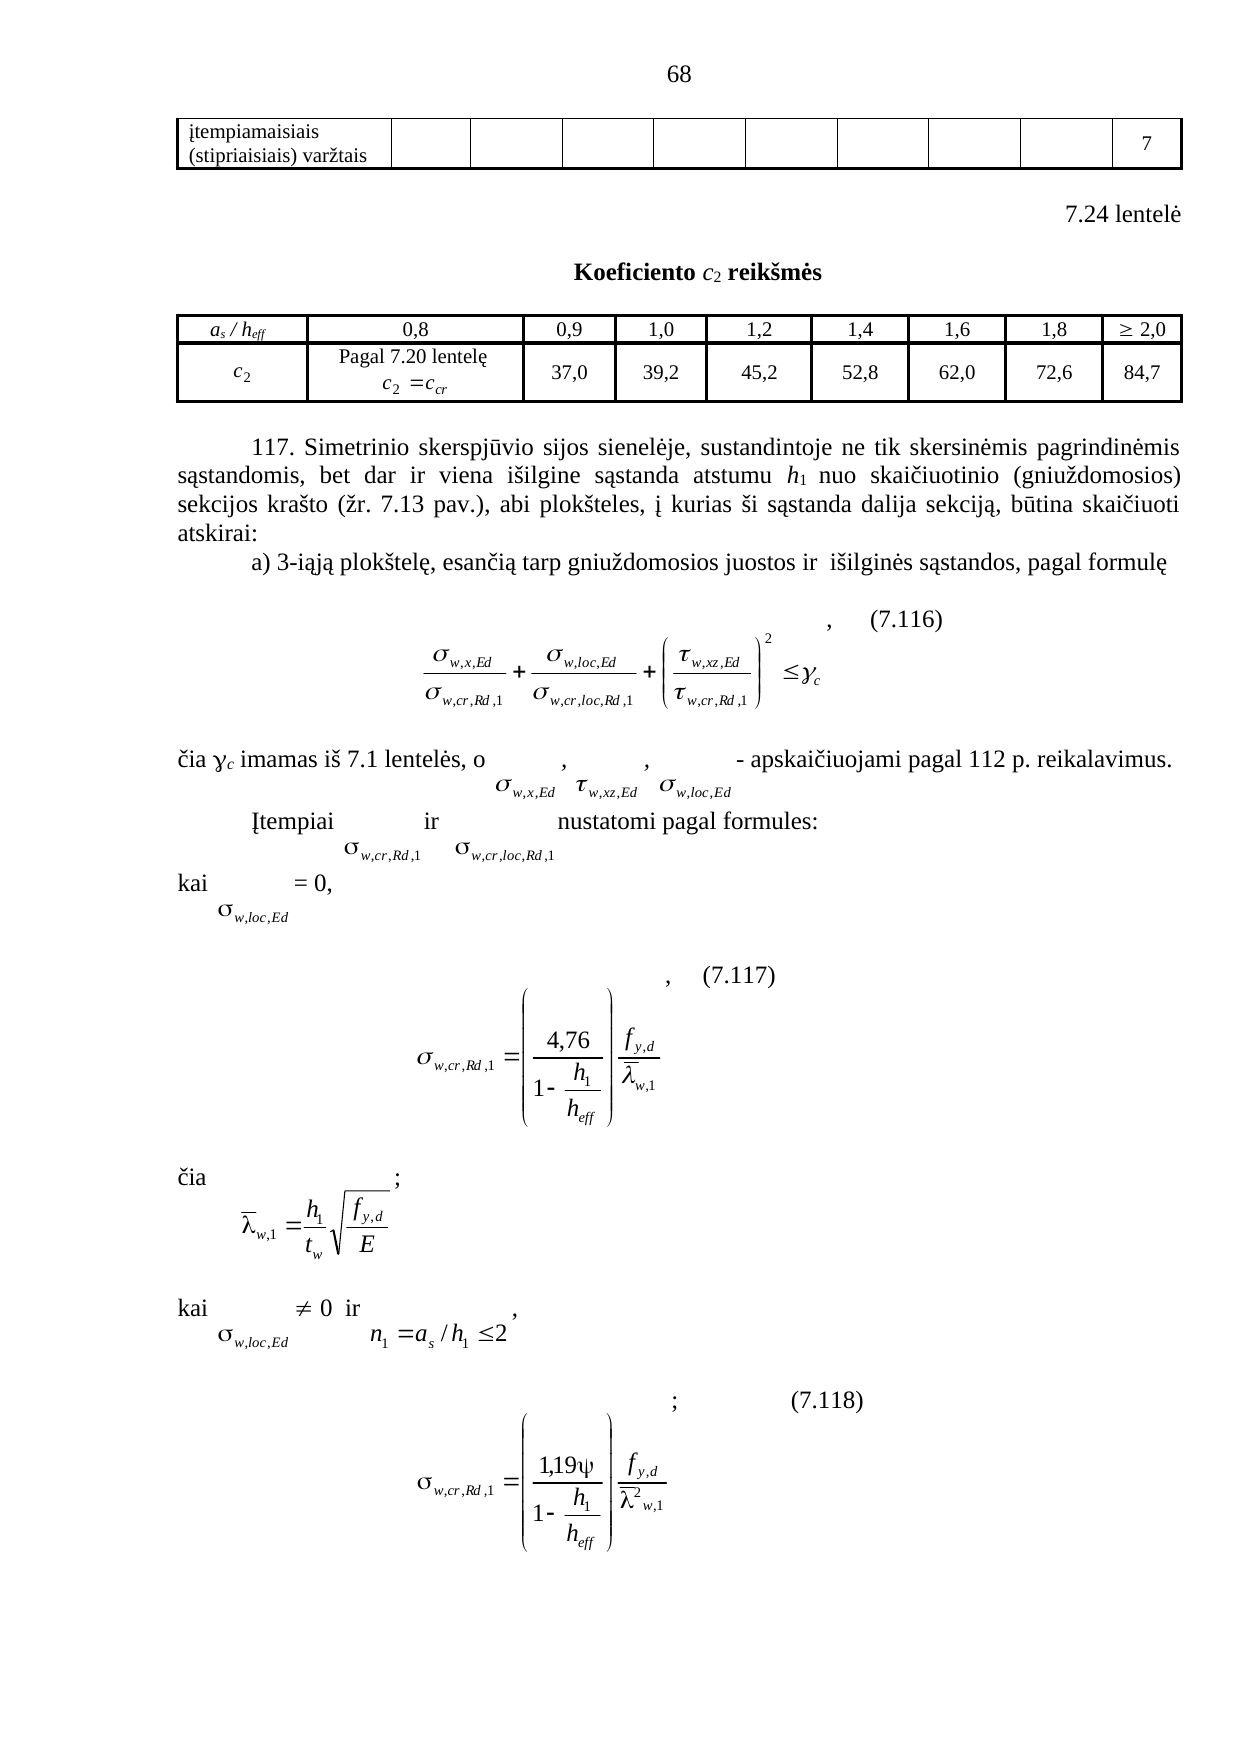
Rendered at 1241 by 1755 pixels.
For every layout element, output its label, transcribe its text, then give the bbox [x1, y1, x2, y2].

table_cell Pagal 7.20 lentelę [309, 345, 522, 400]
table_cell įtempiamaisiais (stipriaisiais) varžtais [179, 119, 391, 167]
table_header 1,4 [813, 317, 907, 341]
table_header as / heff [179, 317, 306, 341]
table_cell 84,7 [1104, 345, 1180, 400]
table_cell [929, 119, 1020, 167]
table_header 0,9 [525, 317, 614, 341]
table_cell 37,0 [525, 345, 614, 400]
table_cell - [392, 119, 470, 167]
table_header 1,8 [1007, 317, 1101, 341]
table_cell [471, 119, 562, 167]
table_cell [838, 119, 928, 167]
table_cell 7 [1113, 119, 1180, 167]
table_cell 52,8 [813, 345, 907, 400]
table_cell 39,2 [617, 345, 705, 400]
text kai ¹ 0 ir , [177, 1293, 1181, 1356]
table_cell [654, 119, 745, 167]
text čia ; [177, 1162, 1181, 1265]
text Įtempiai ir nustatomi pagal formules: [177, 806, 1181, 868]
text 117. Simetrinio skerspjūvio sijos sienelėje, sustandintoje ne tik skersinėmis pagrindinėmis sąstandomis, bet dar ir viena išilgine sąstanda atstumu h1 nuo skaičiuotinio (gniuždomosios) sekcijos krašto (žr. 7.13 pav.), abi plokšteles, į kurias ši sąstanda dalija sekciją, būtina skaičiuoti atskirai: [177, 432, 1181, 547]
table_header 1,0 [617, 317, 705, 341]
text 7.24 lentelė [177, 199, 1181, 228]
text , (7.116) [177, 604, 1181, 715]
table_header 1,6 [910, 317, 1004, 341]
table_cell [563, 119, 653, 167]
table_header ³ 2,0 [1104, 317, 1180, 341]
text Koeficiento c2 reikšmės [214, 257, 1181, 285]
text kai = 0, [177, 868, 1181, 931]
table_cell 72,6 [1007, 345, 1101, 400]
table_cell [1021, 119, 1112, 167]
text čia gc imamas iš 7.1 lentelės, o , , - apskaičiuojami pagal 112 p. reikalavimus. [177, 744, 1181, 806]
table_cell 62,0 [910, 345, 1004, 400]
table_cell [179, 345, 306, 400]
table_cell [746, 119, 837, 167]
table_header 0,8 [309, 317, 522, 341]
text , (7.117) [177, 960, 1181, 1133]
text a) 3-iąją plokštelę, esančią tarp gniuždomosios juostos ir išilginės sąstandos, pagal formulę [177, 547, 1181, 575]
table_cell 45,2 [708, 345, 810, 400]
table_header 1,2 [708, 317, 810, 341]
text ; (7.118) [177, 1385, 1181, 1558]
